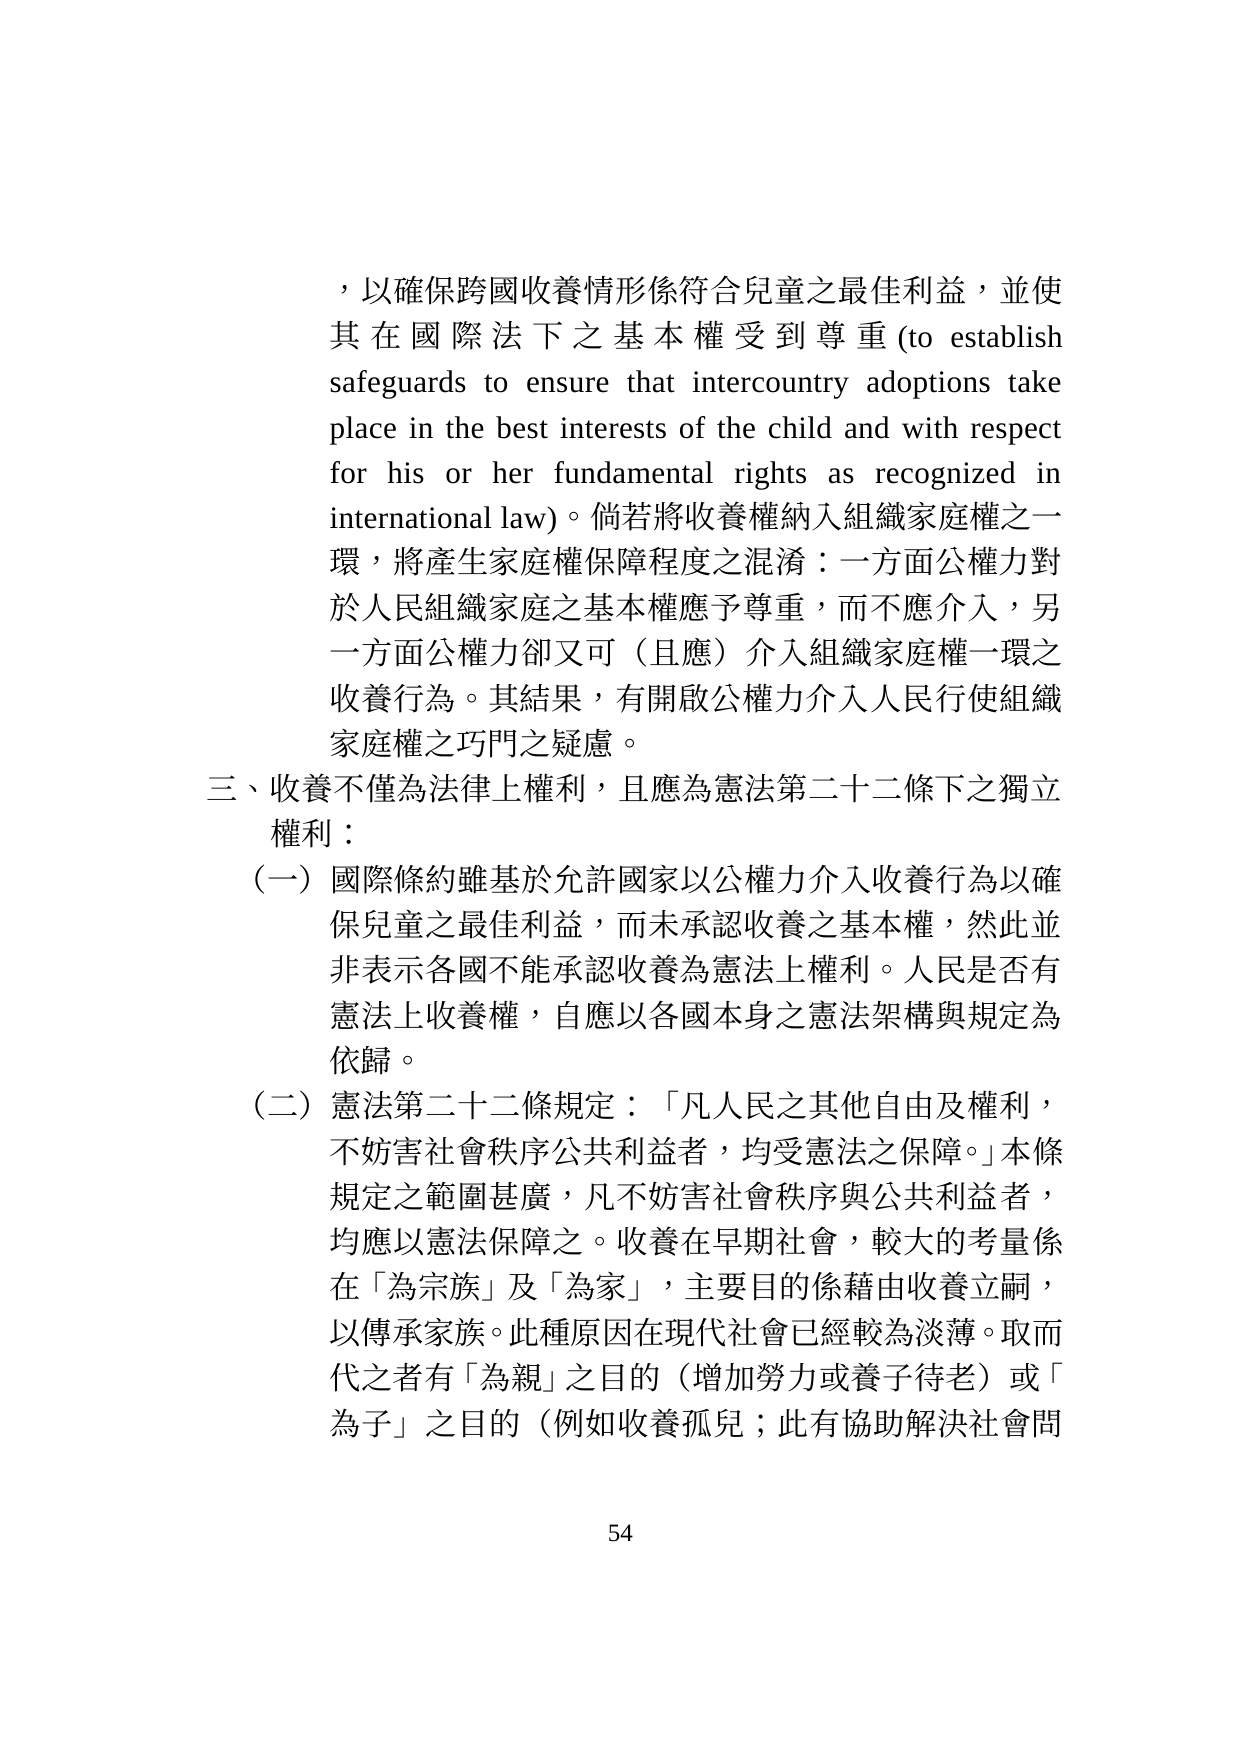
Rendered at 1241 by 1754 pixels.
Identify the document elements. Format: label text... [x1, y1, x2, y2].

text （二）憲法第二十二條規定：「凡人民之其他自由及權利，不妨害社會秩序公共利益者，均受憲法之保障。」本條規定之範圍甚廣，凡不妨害社會秩序與公共利益者，均應以憲法保障之。收養在早期社會，較大的考量係在「為宗族」及「為家」，主要目的係藉由收養立嗣，以傳承家族。此種原因在現代社會已經較為淡薄。取而代之者有「為親」之目的（增加勞力或養子待老）或「為子」之目的（例如收養孤兒；此有協助解決社會問 [236, 1081, 1063, 1444]
text 三、收養不僅為法律上權利，且應為憲法第二十二條下之獨立權利： [206, 764, 1063, 855]
text （一）國際條約雖基於允許國家以公權力介入收養行為以確保兒童之最佳利益，而未承認收養之基本權，然此並非表示各國不能承認收養為憲法上權利。人民是否有憲法上收養權，自應以各國本身之憲法架構與規定為依歸。 [236, 855, 1063, 1081]
text ，以確保跨國收養情形係符合兒童之最佳利益，並使其在國際法下之基本權受到尊重(to establish safeguards to ensure that intercountry adoptions take place in the best interests of the child and with respect for his or her fundamental rights as recognized in international law)。倘若將收養權納入組織家庭權之一環，將產生家庭權保障程度之混淆：一方面公權力對於人民組織家庭之基本權應予尊重，而不應介入，另一方面公權力卻又可（且應）介入組織家庭權一環之收養行為。其結果，有開啟公權力介入人民行使組織家庭權之巧門之疑慮。 [236, 266, 1063, 764]
